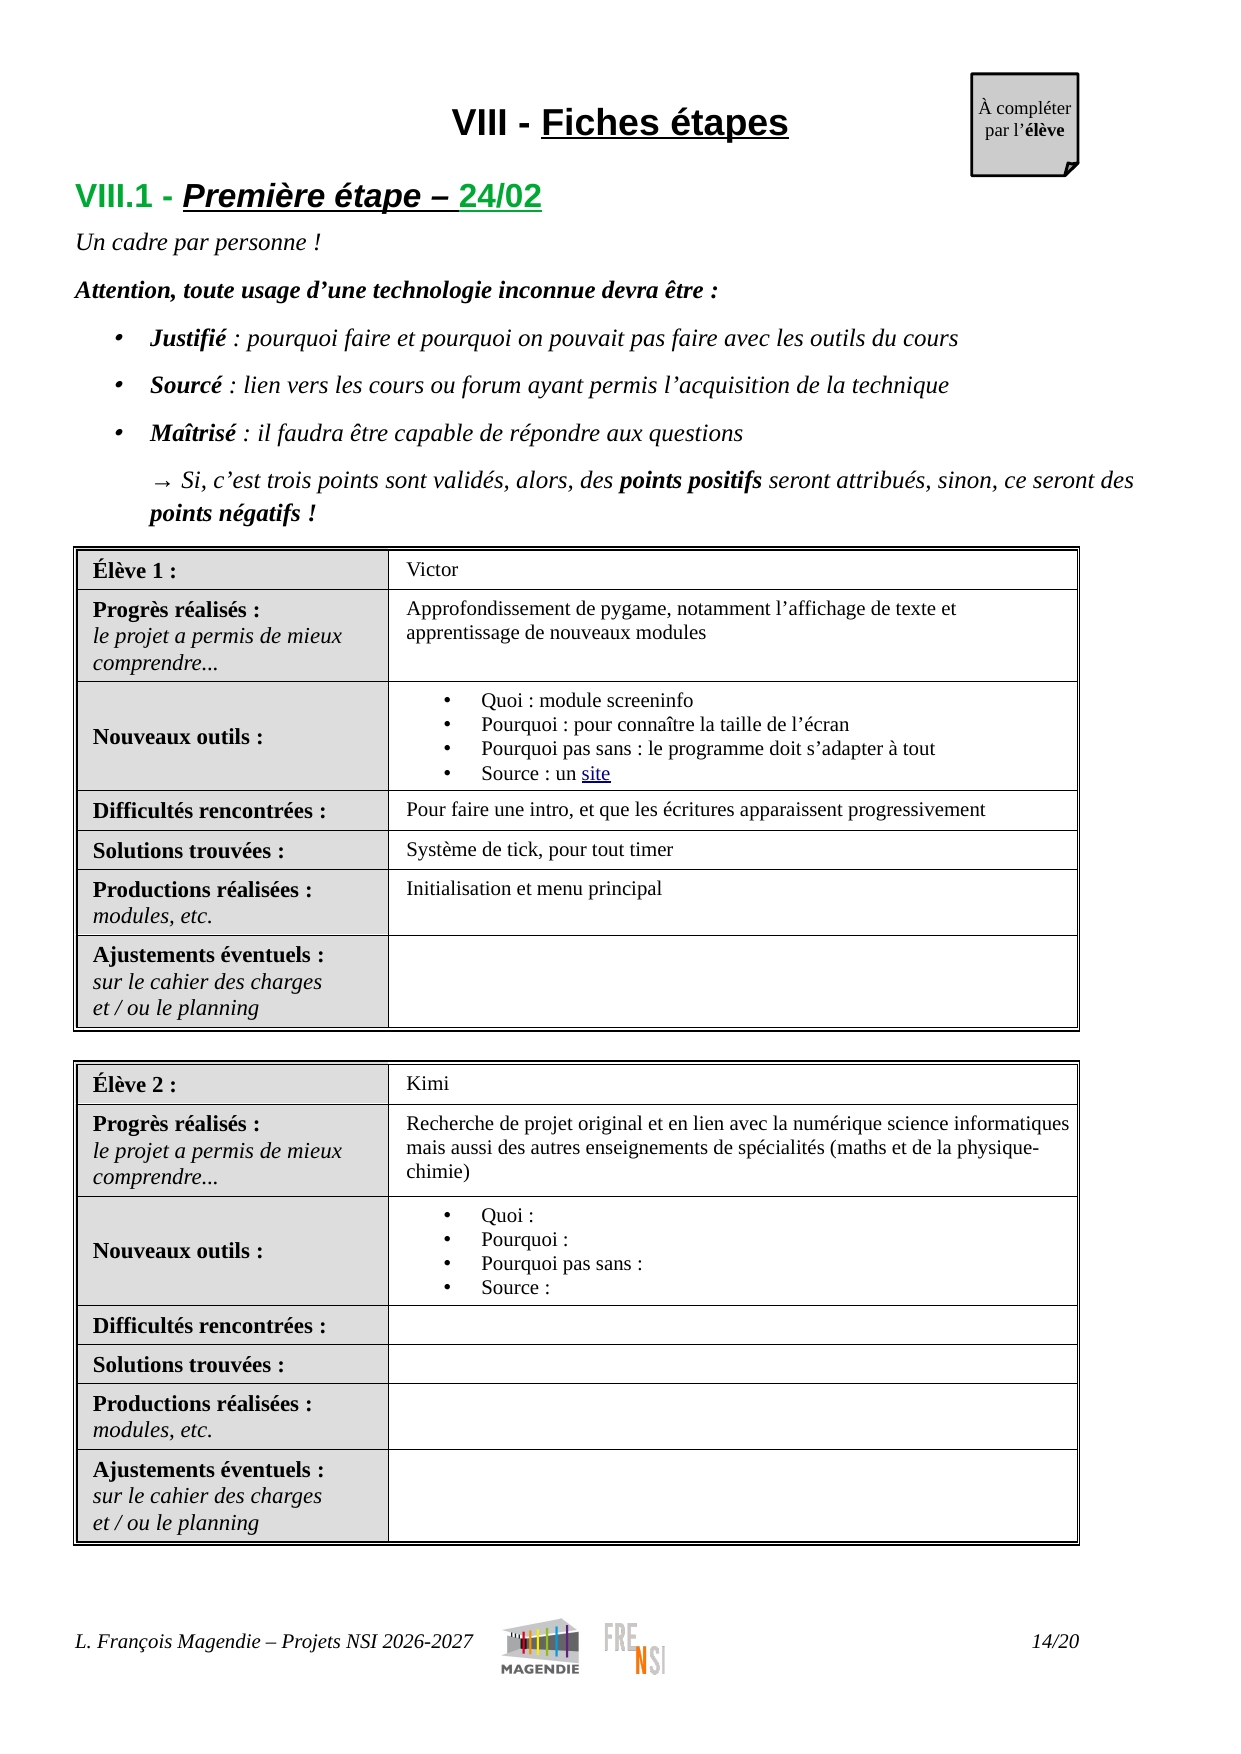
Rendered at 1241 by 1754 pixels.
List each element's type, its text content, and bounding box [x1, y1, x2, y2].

table_cell Solutions trouvées : [78, 1345, 388, 1383]
table_cell Productions réalisées : modules, etc. [78, 870, 388, 934]
table_cell Ajustements éventuels : sur le cahier des charges et / ou le planning [78, 1450, 388, 1541]
table_cell [389, 936, 1077, 1027]
list Justifié : pourquoi faire et pourquoi on pouvait pas faire avec les outils du cours [112, 323, 1165, 351]
table_cell Nouveaux outils : [78, 1197, 388, 1305]
table_cell Progrès réalisés : le projet a permis de mieux comprendre... [78, 1105, 388, 1196]
subtitle [1080, 100, 1165, 143]
picture [604, 1623, 665, 1675]
table_cell [389, 1384, 1077, 1449]
table_header Victor [389, 551, 1077, 589]
table_header Élève 2 : [78, 1065, 388, 1103]
table_cell Progrès réalisés : le projet a permis de mieux comprendre... [78, 590, 388, 681]
table_cell Quoi : Pourquoi : Pourquoi pas sans : Source : [389, 1197, 1077, 1305]
picture [489, 1618, 590, 1679]
subtitle Fiches étapes [75, 100, 970, 143]
text Un cadre par personne ! [75, 227, 1165, 256]
table_cell Pour faire une intro, et que les écritures apparaissent progressivement [389, 791, 1077, 830]
table_cell Recherche de projet original et en lien avec la numérique science informatiques mais aussi des autres enseignements de spécialités (maths et de la physique-chimie) [389, 1105, 1077, 1196]
table_cell Difficultés rencontrées : [78, 791, 388, 830]
table_header Élève 1 : [78, 551, 388, 589]
table_cell Difficultés rencontrées : [78, 1306, 388, 1344]
table_cell Système de tick, pour tout timer [389, 831, 1077, 869]
table_cell [389, 1450, 1077, 1541]
list Maîtrisé : il faudra être capable de répondre aux questions [112, 418, 1165, 447]
table_cell Initialisation et menu principal [389, 870, 1077, 934]
text Attention, toute usage d’une technologie inconnue devra être : [75, 275, 1165, 304]
list Sourcé : lien vers les cours ou forum ayant permis l’acquisition de la technique [112, 370, 1165, 399]
table_cell Nouveaux outils : [78, 682, 388, 790]
table_cell [389, 1345, 1077, 1383]
table_cell [389, 1306, 1077, 1344]
subtitle Première étape – 24/02 [75, 176, 1165, 215]
table_header Kimi [389, 1065, 1077, 1103]
table_cell Quoi : module screeninfo Pourquoi : pour connaître la taille de l’écran Pourquoi pas sans : le programme doit s’adapter à tout Source : un site [389, 682, 1077, 790]
table_cell Approfondissement de pygame, notamment l’affichage de texte et apprentissage de nouveaux modules [389, 590, 1077, 681]
table_cell Ajustements éventuels : sur le cahier des charges et / ou le planning [78, 936, 388, 1027]
list → Si, c’est trois points sont validés, alors, des points positifs seront attribués, sinon, ce seront des points négatifs ! [112, 465, 1165, 527]
table_cell Solutions trouvées : [78, 831, 388, 869]
table_cell Productions réalisées : modules, etc. [78, 1384, 388, 1449]
